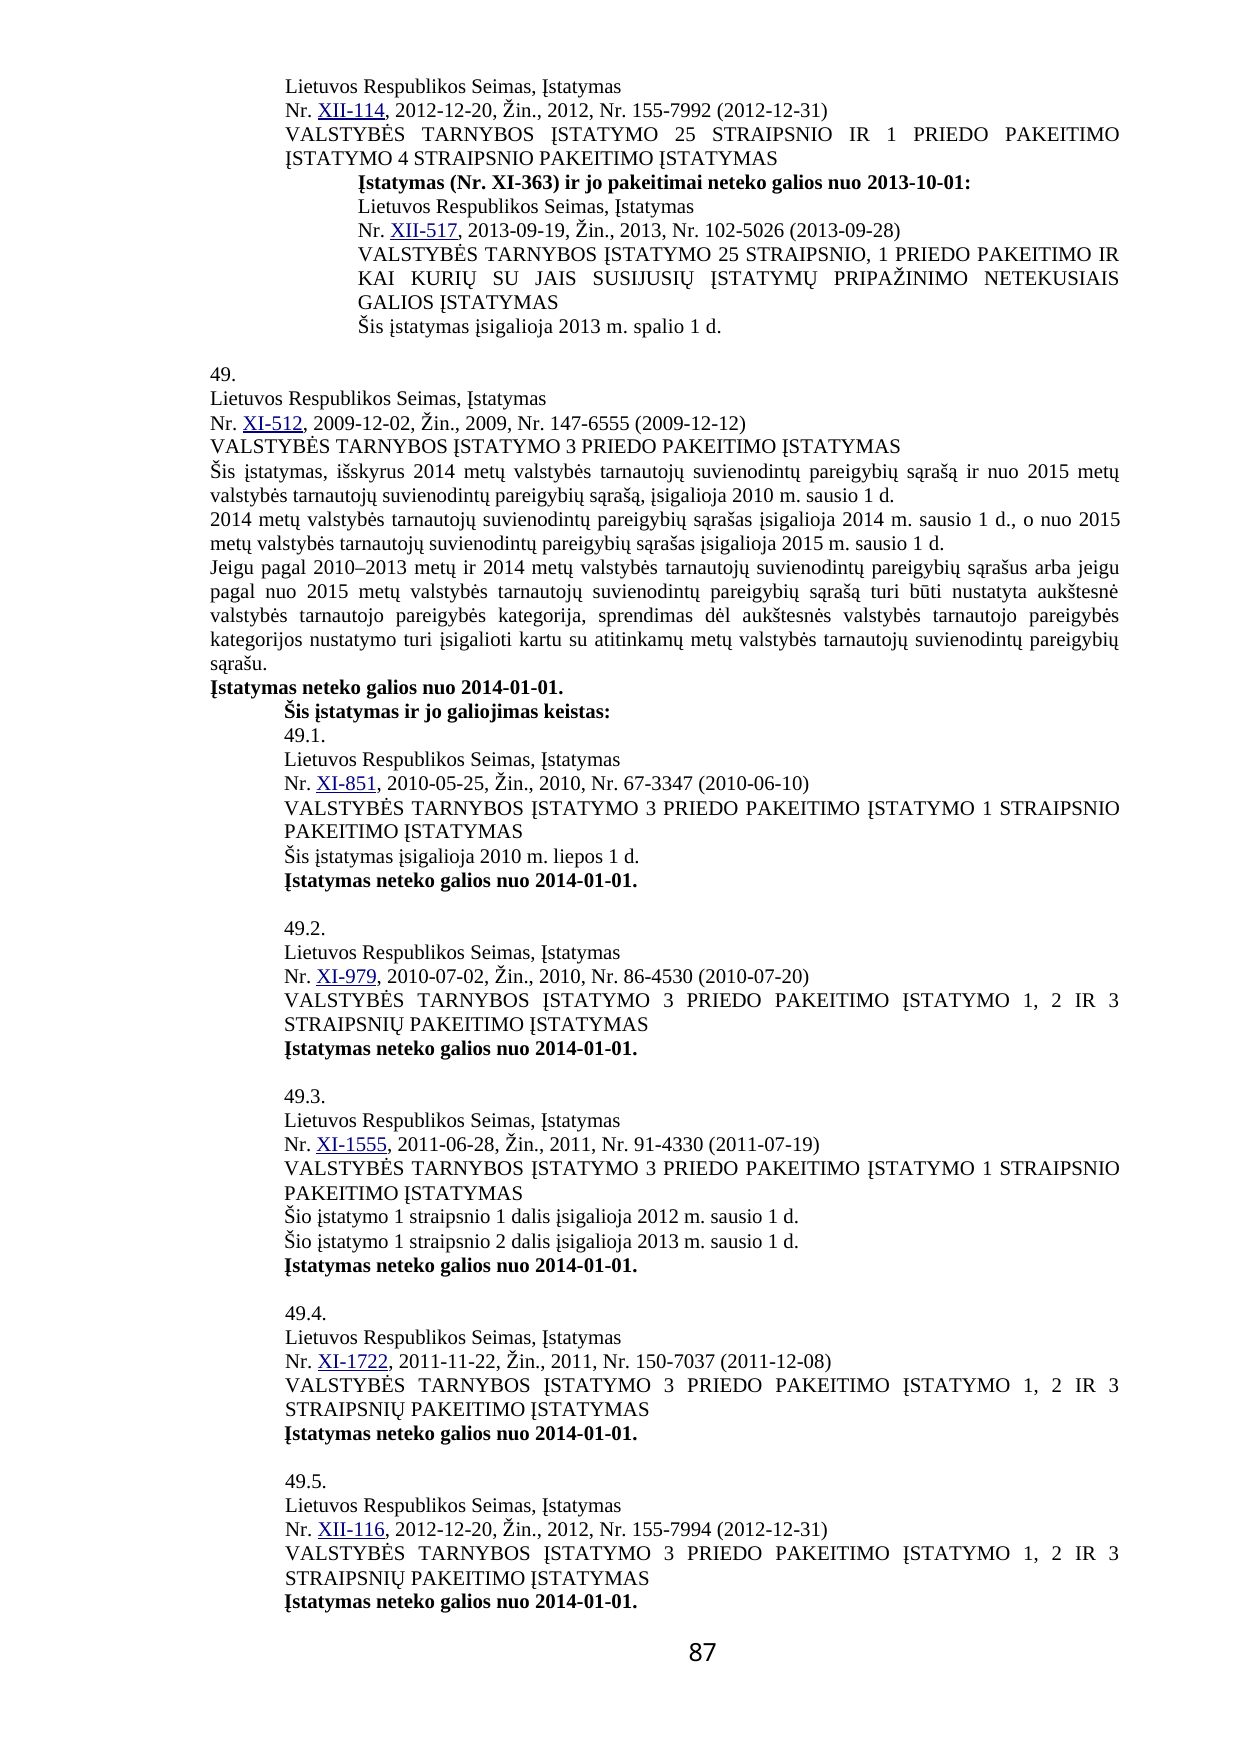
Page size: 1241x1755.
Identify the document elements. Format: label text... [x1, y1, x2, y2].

text Lietuvos Respublikos Seimas, Įstatymas [210, 386, 1120, 410]
text VALSTYBĖS TARNYBOS ĮSTATYMO 3 PRIEDO PAKEITIMO ĮSTATYMO 1 STRAIPSNIO PAKEITIMO ĮSTATYMAS [284, 795, 1120, 843]
text Šio įstatymo 1 straipsnio 2 dalis įsigalioja 2013 m. sausio 1 d. [210, 1228, 1120, 1253]
text Įstatymas neteko galios nuo 2014-01-01. [210, 675, 1120, 699]
text VALSTYBĖS TARNYBOS ĮSTATYMO 25 STRAIPSNIO, 1 PRIEDO PAKEITIMO IR KAI KURIŲ SU JAIS SUSIJUSIŲ ĮSTATYMŲ PRIPAŽINIMO NETEKUSIAIS GALIOS ĮSTATYMAS [358, 242, 1120, 314]
text Šis įstatymas, išskyrus 2014 metų valstybės tarnautojų suvienodintų pareigybių sąrašą ir nuo 2015 metų valstybės tarnautojų suvienodintų pareigybių sąrašą, įsigalioja 2010 m. sausio 1 d. [210, 458, 1120, 507]
text 49.3. [210, 1084, 1120, 1108]
text VALSTYBĖS TARNYBOS ĮSTATYMO 25 STRAIPSNIO IR 1 PRIEDO PAKEITIMO ĮSTATYMO 4 STRAIPSNIO PAKEITIMO ĮSTATYMAS [285, 122, 1120, 170]
text Lietuvos Respublikos Seimas, Įstatymas [210, 747, 1120, 771]
text Įstatymas neteko galios nuo 2014-01-01. [210, 1253, 1120, 1277]
text VALSTYBĖS TARNYBOS ĮSTATYMO 3 PRIEDO PAKEITIMO ĮSTATYMO 1, 2 IR 3 STRAIPSNIŲ PAKEITIMO ĮSTATYMAS [285, 1373, 1120, 1421]
text Lietuvos Respublikos Seimas, Įstatymas [284, 194, 1120, 218]
text Įstatymas (Nr. XI-363) ir jo pakeitimai neteko galios nuo 2013-10-01: [284, 170, 1120, 194]
text Lietuvos Respublikos Seimas, Įstatymas [210, 1493, 1120, 1517]
text Šis įstatymas ir jo galiojimas keistas: [210, 699, 1120, 723]
text Nr. XII-116, 2012-12-20, Žin., 2012, Nr. 155-7994 (2012-12-31) [210, 1517, 1120, 1541]
text 49.1. [210, 723, 1120, 747]
text Nr. XI-979, 2010-07-02, Žin., 2010, Nr. 86-4530 (2010-07-20) [210, 964, 1120, 988]
text 49.2. [210, 916, 1120, 940]
text Lietuvos Respublikos Seimas, Įstatymas [210, 1108, 1120, 1132]
text Nr. XI-851, 2010-05-25, Žin., 2010, Nr. 67-3347 (2010-06-10) [210, 771, 1120, 795]
text 49.5. [210, 1469, 1120, 1493]
text Nr. XI-512, 2009-12-02, Žin., 2009, Nr. 147-6555 (2009-12-12) [210, 410, 1120, 434]
text Nr. XII-114, 2012-12-20, Žin., 2012, Nr. 155-7992 (2012-12-31) [210, 98, 1120, 122]
text Įstatymas neteko galios nuo 2014-01-01. [210, 1589, 1120, 1613]
text VALSTYBĖS TARNYBOS ĮSTATYMO 3 PRIEDO PAKEITIMO ĮSTATYMO 1 STRAIPSNIO PAKEITIMO ĮSTATYMAS [284, 1156, 1120, 1204]
text Lietuvos Respublikos Seimas, Įstatymas [210, 940, 1120, 964]
text Šio įstatymo 1 straipsnio 1 dalis įsigalioja 2012 m. sausio 1 d. [210, 1204, 1126, 1228]
text Lietuvos Respublikos Seimas, Įstatymas [210, 73, 1120, 98]
text Įstatymas neteko galios nuo 2014-01-01. [210, 1421, 1120, 1445]
text Įstatymas neteko galios nuo 2014-01-01. [210, 868, 1120, 892]
text VALSTYBĖS TARNYBOS ĮSTATYMO 3 PRIEDO PAKEITIMO ĮSTATYMO 1, 2 IR 3 STRAIPSNIŲ PAKEITIMO ĮSTATYMAS [285, 1541, 1120, 1589]
text Lietuvos Respublikos Seimas, Įstatymas [285, 1325, 1120, 1349]
text Jeigu pagal 2010–2013 metų ir 2014 metų valstybės tarnautojų suvienodintų pareigybių sąrašus arba jeigu pagal nuo 2015 metų valstybės tarnautojų suvienodintų pareigybių sąrašą turi būti nustatyta aukštesnė valstybės tarnautojo pareigybės kategorija, sprendimas dėl aukštesnės valstybės tarnautojo pareigybės kategorijos nustatymo turi įsigalioti kartu su atitinkamų metų valstybės tarnautojų suvienodintų pareigybių sąrašu. [210, 555, 1120, 675]
text 49. [210, 362, 1120, 386]
text VALSTYBĖS TARNYBOS ĮSTATYMO 3 PRIEDO PAKEITIMO ĮSTATYMAS [210, 434, 1120, 458]
text Nr. XI-1722, 2011-11-22, Žin., 2011, Nr. 150-7037 (2011-12-08) [285, 1349, 1120, 1373]
text Nr. XI-1555, 2011-06-28, Žin., 2011, Nr. 91-4330 (2011-07-19) [210, 1132, 1120, 1156]
text Nr. XII-517, 2013-09-19, Žin., 2013, Nr. 102-5026 (2013-09-28) [284, 218, 1120, 242]
text 2014 metų valstybės tarnautojų suvienodintų pareigybių sąrašas įsigalioja 2014 m. sausio 1 d., o nuo 2015 metų valstybės tarnautojų suvienodintų pareigybių sąrašas įsigalioja 2015 m. sausio 1 d. [210, 507, 1120, 555]
text Įstatymas neteko galios nuo 2014-01-01. [210, 1036, 1120, 1060]
text Šis įstatymas įsigalioja 2010 m. liepos 1 d. [210, 843, 1120, 868]
text VALSTYBĖS TARNYBOS ĮSTATYMO 3 PRIEDO PAKEITIMO ĮSTATYMO 1, 2 IR 3 STRAIPSNIŲ PAKEITIMO ĮSTATYMAS [284, 988, 1120, 1036]
text 49.4. [285, 1301, 1120, 1325]
text Šis įstatymas įsigalioja 2013 m. spalio 1 d. [284, 314, 1120, 338]
